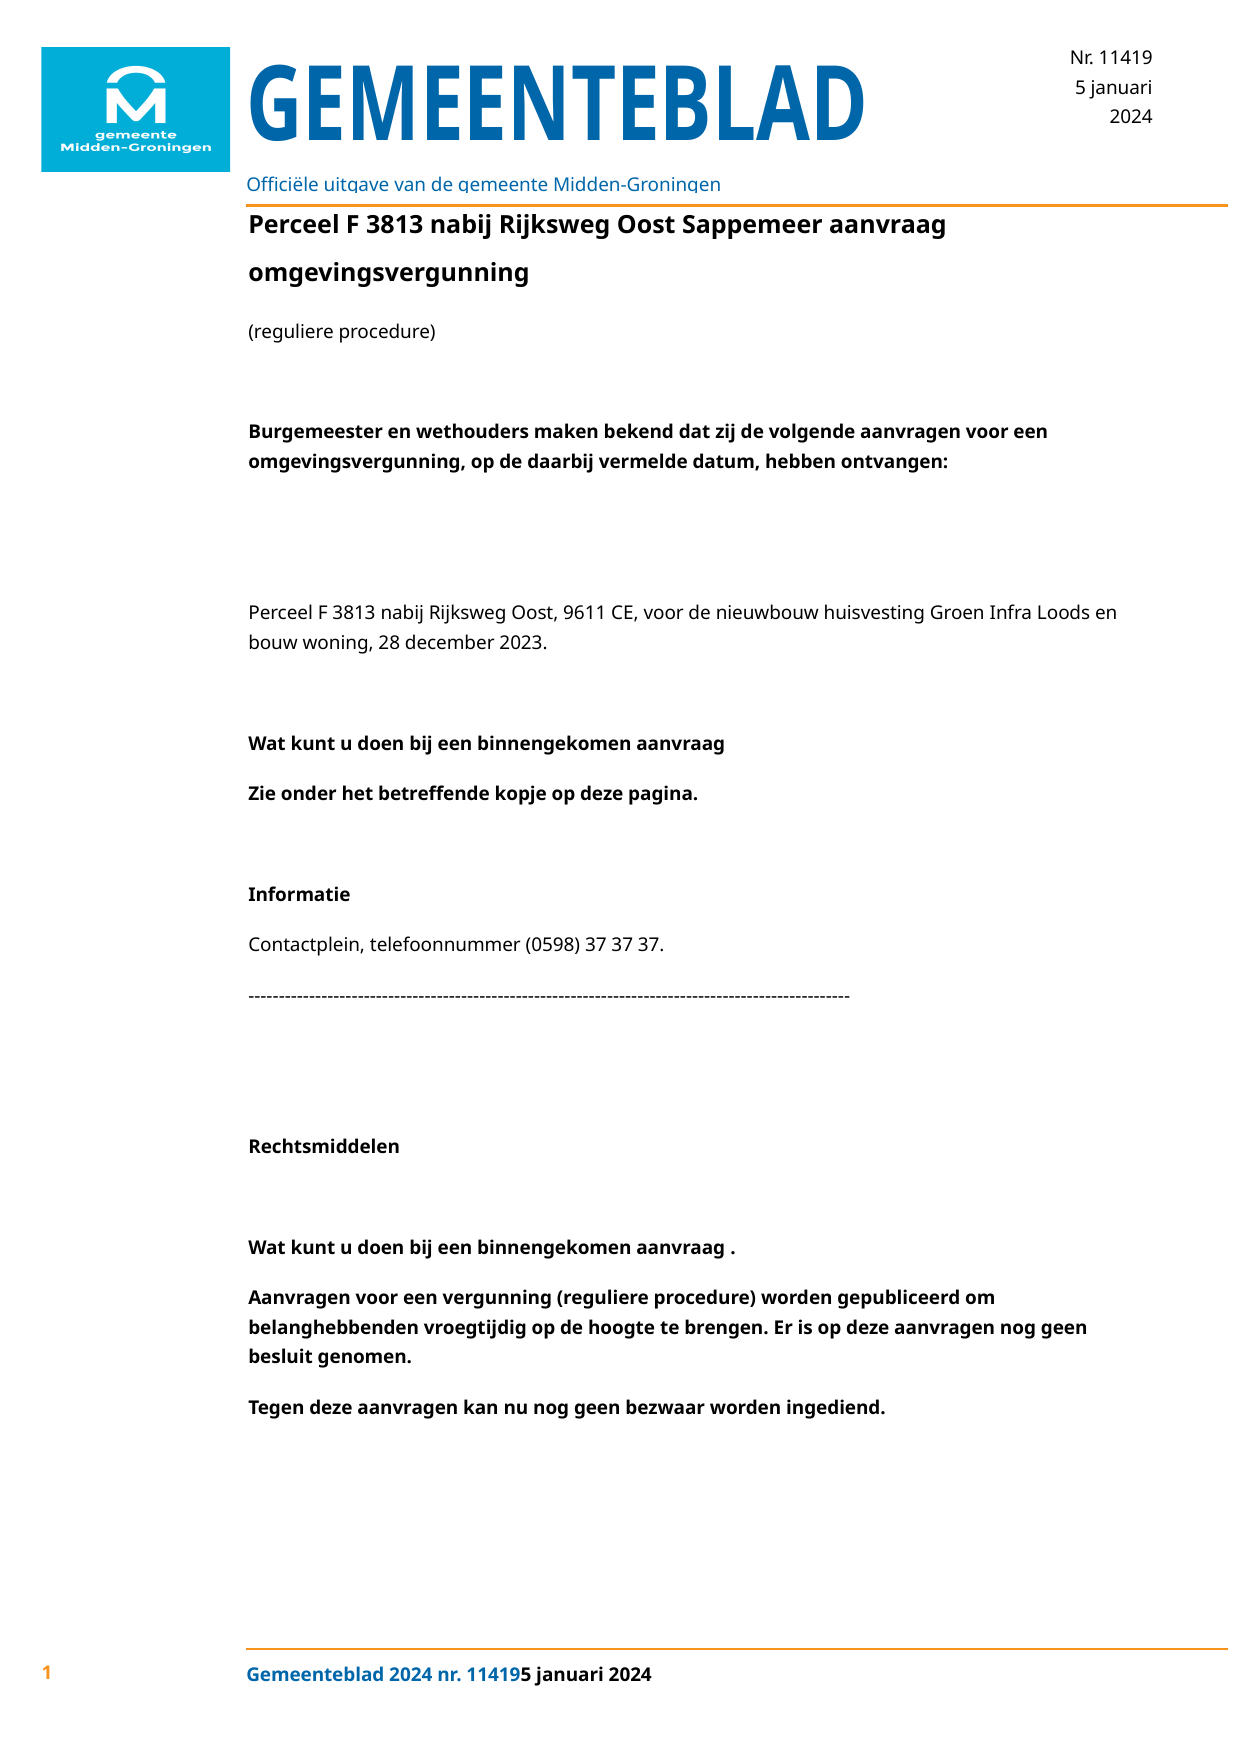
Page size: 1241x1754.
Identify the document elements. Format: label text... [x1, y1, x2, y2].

text Perceel F 3813 nabij Rijksweg Oost Sappemeer aanvraag omgevingsvergunning [248, 207, 1152, 288]
text Perceel F 3813 nabij Rijksweg Oost, 9611 CE, voor de nieuwbouw huisvesting Groen Infra Loods en bouw woning, 28 december 2023. [248, 599, 1152, 655]
picture [184, 146, 190, 153]
text Burgemeester en wethouders maken bekend dat zij de volgende aanvragen voor een omgevingsvergunning, op de daarbij vermelde datum, hebben ontvangen: [248, 419, 1152, 474]
picture [107, 89, 165, 122]
text Wat kunt u doen bij een binnengekomen aanvraag . [248, 1234, 1152, 1260]
text Informatie [248, 881, 1152, 907]
text --------------------------------------------------------------------------------------------------- [248, 982, 1152, 1008]
picture [108, 66, 164, 82]
text Rechtsmiddelen [248, 1133, 1152, 1159]
text Contactplein, telefoonnummer (0598) 37 37 37. [248, 932, 1152, 957]
text Aanvragen voor een vergunning (reguliere procedure) worden gepubliceerd om belanghebbenden vroegtijdig op de hoogte te brengen. Er is op deze aanvragen nog geen besluit genomen. [248, 1284, 1152, 1369]
text Tegen deze aanvragen kan nu nog geen bezwaar worden ingediend. [248, 1394, 1152, 1420]
text Zie onder het betreffende kopje op deze pagina. [248, 780, 1152, 806]
text (reguliere procedure) [248, 318, 1152, 344]
text Wat kunt u doen bij een binnengekomen aanvraag [248, 730, 1152, 756]
